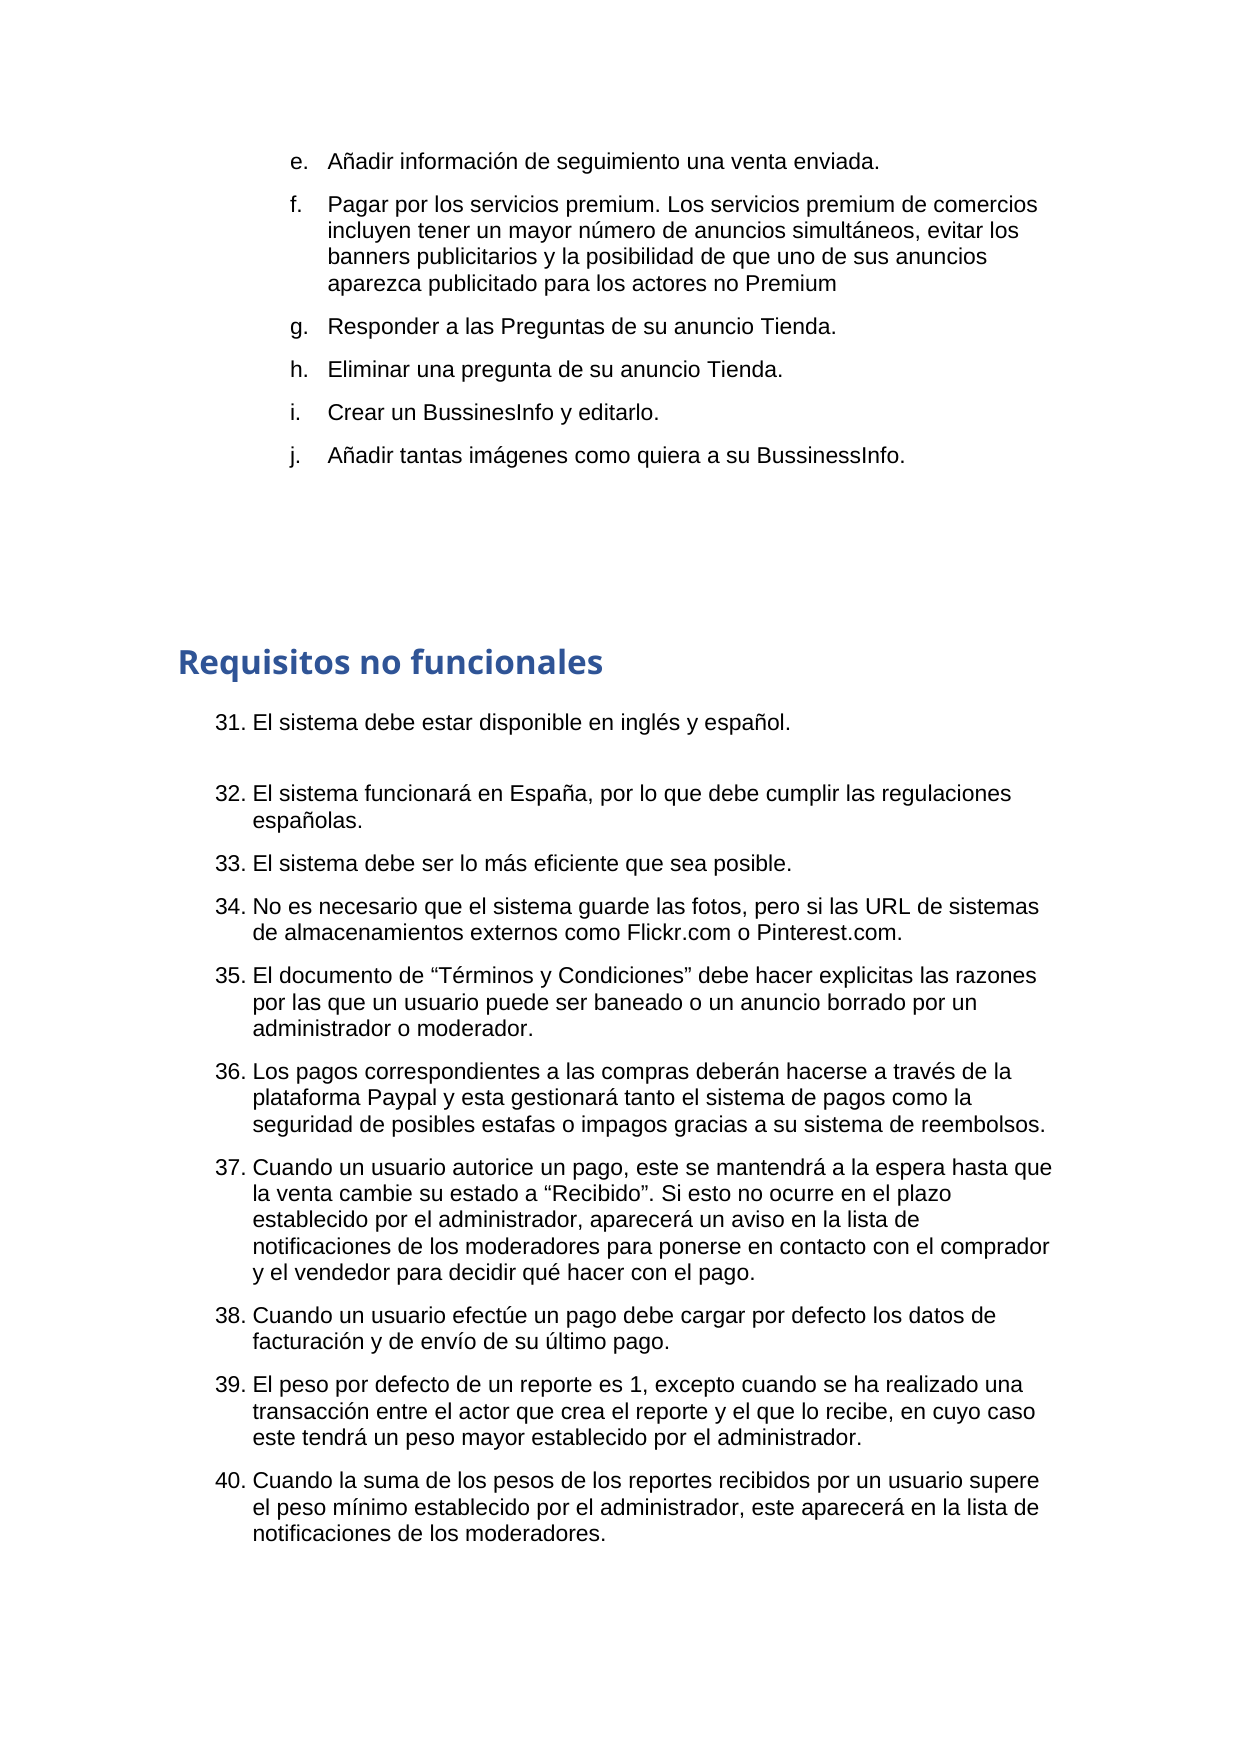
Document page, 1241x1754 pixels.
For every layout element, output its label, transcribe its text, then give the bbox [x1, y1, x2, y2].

list Añadir tantas imágenes como quiera a su BussinessInfo. [290, 442, 1063, 468]
list El sistema funcionará en España, por lo que debe cumplir las regulaciones españolas. [215, 780, 1063, 833]
list Crear un BussinesInfo y editarlo. [290, 399, 1063, 425]
list Responder a las Preguntas de su anuncio Tienda. [290, 313, 1063, 339]
list Pagar por los servicios premium. Los servicios premium de comercios incluyen tener un mayor número de anuncios simultáneos, evitar los banners publicitarios y la posibilidad de que uno de sus anuncios aparezca publicitado para los actores no Premium [290, 191, 1063, 296]
list El sistema debe ser lo más eficiente que sea posible. [215, 850, 1063, 876]
list No es necesario que el sistema guarde las fotos, pero si las URL de sistemas de almacenamientos externos como Flickr.com o Pinterest.com. [215, 893, 1063, 945]
list Cuando un usuario autorice un pago, este se mantendrá a la espera hasta que la venta cambie su estado a “Recibido”. Si esto no ocurre en el plazo establecido por el administrador, aparecerá un aviso en la lista de notificaciones de los moderadores para ponerse en contacto con el comprador y el vendedor para decidir qué hacer con el pago. [215, 1153, 1063, 1285]
list El documento de “Términos y Condiciones” debe hacer explicitas las razones por las que un usuario puede ser baneado o un anuncio borrado por un administrador o moderador. [215, 962, 1063, 1041]
subtitle Requisitos no funcionales [177, 639, 1063, 684]
list Cuando un usuario efectúe un pago debe cargar por defecto los datos de facturación y de envío de su último pago. [215, 1302, 1063, 1355]
list Cuando la suma de los pesos de los reportes recibidos por un usuario supere el peso mínimo establecido por el administrador, este aparecerá en la lista de notificaciones de los moderadores. [215, 1467, 1063, 1546]
list El peso por defecto de un reporte es 1, excepto cuando se ha realizado una transacción entre el actor que crea el reporte y el que lo recibe, en cuyo caso este tendrá un peso mayor establecido por el administrador. [215, 1371, 1063, 1450]
list El sistema debe estar disponible en inglés y español. [215, 709, 1063, 736]
list Los pagos correspondientes a las compras deberán hacerse a través de la plataforma Paypal y esta gestionará tanto el sistema de pagos como la seguridad de posibles estafas o impagos gracias a su sistema de reembolsos. [215, 1058, 1063, 1137]
list Eliminar una pregunta de su anuncio Tienda. [290, 356, 1063, 382]
list Añadir información de seguimiento una venta enviada. [290, 148, 1063, 174]
